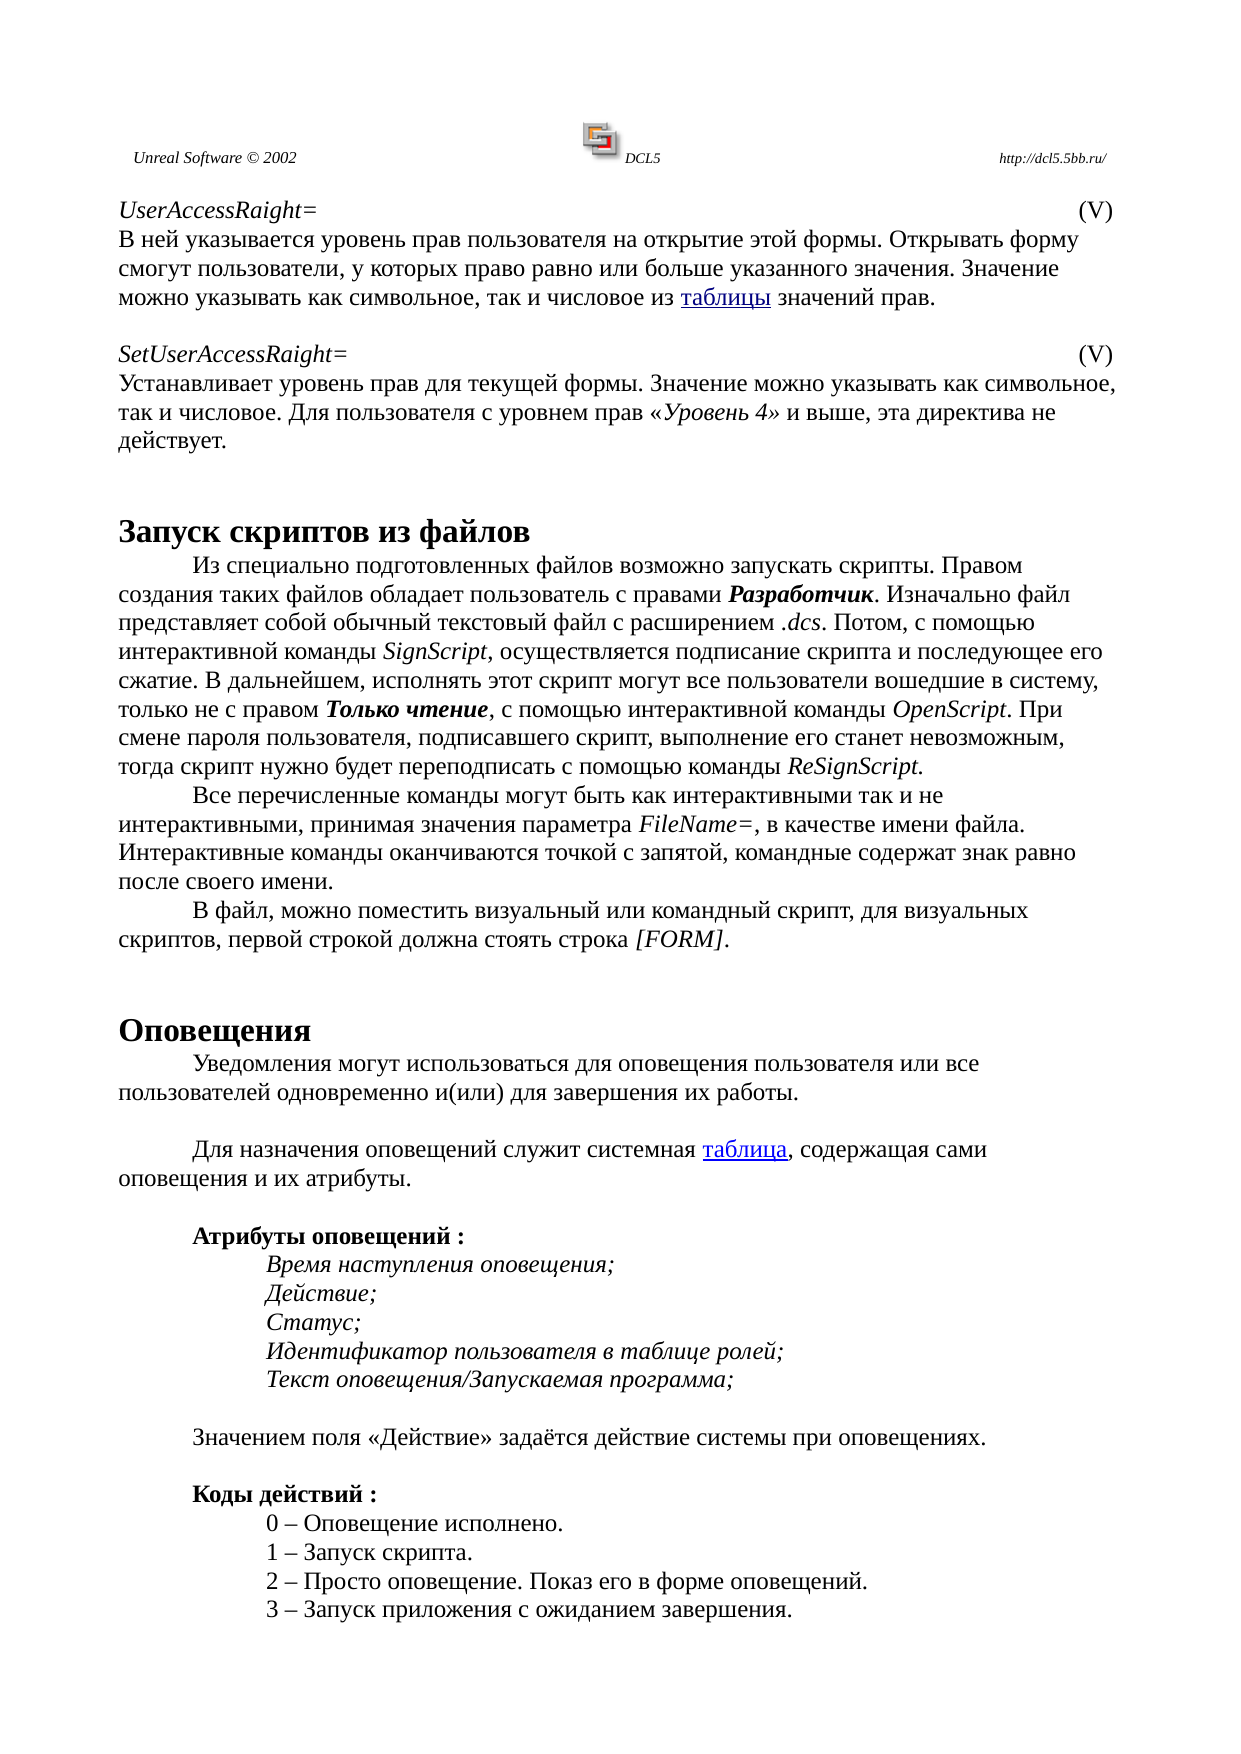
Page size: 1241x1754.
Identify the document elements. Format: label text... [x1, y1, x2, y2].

text Все перечисленные команды могут быть как интерактивными так и не интерактивными, принимая значения параметра FileName=, в качестве имени файла. Интерактивные команды оканчиваются точкой с запятой, командные содержат знак равно после своего имени. [118, 780, 1122, 895]
text Запуск скриптов из файлов [118, 512, 1122, 550]
text Статус; [118, 1307, 1122, 1336]
text 3 – Запуск приложения с ожиданием завершения. [118, 1594, 1122, 1623]
text Идентификатор пользователя в таблице ролей; [118, 1336, 1122, 1364]
text SetUserAccessRaight= (V) [118, 339, 1122, 368]
text Коды действий : [118, 1479, 1122, 1508]
text Для назначения оповещений служит системная таблица, содержащая сами оповещения и их атрибуты. [118, 1134, 1122, 1192]
text Уведомления могут использоваться для оповещения пользователя или все пользователей одновременно и(или) для завершения их работы. [118, 1048, 1122, 1106]
text Время наступления оповещения; [118, 1249, 1122, 1278]
text Оповещения [118, 1010, 1122, 1048]
text UserAccessRaight= (V) [118, 195, 1122, 224]
text Из специально подготовленных файлов возможно запускать скрипты. Правом создания таких файлов обладает пользователь с правами Разработчик. Изначально файл представляет собой обычный текстовый файл с расширением .dcs. Потом, с помощью интерактивной команды SignScript, осуществляется подписание скрипта и последующее его сжатие. В дальнейшем, исполнять этот скрипт могут все пользователи вошедшие в систему, только не с правом Только чтение, с помощью интерактивной команды OpenScript. При смене пароля пользователя, подписавшего скрипт, выполнение его станет невозможным, тогда скрипт нужно будет переподписать с помощью команды ReSignScript. [118, 550, 1122, 780]
text 0 – Оповещение исполнено. [118, 1508, 1122, 1537]
text Действие; [118, 1278, 1122, 1307]
text Текст оповещения/Запускаемая программа; [118, 1364, 1122, 1393]
text 2 – Просто оповещение. Показ его в форме оповещений. [118, 1566, 1122, 1594]
text В ней указывается уровень прав пользователя на открытие этой формы. Открывать форму смогут пользователи, у которых право равно или больше указанного значения. Значение можно указывать как символьное, так и числовое из таблицы значений прав. [118, 224, 1122, 310]
text 1 – Запуск скрипта. [118, 1537, 1122, 1566]
text Атрибуты оповещений : [118, 1221, 1122, 1249]
picture [579, 118, 625, 164]
text Устанавливает уровень прав для текущей формы. Значение можно указывать как символьное, так и числовое. Для пользователя с уровнем прав «Уровень 4» и выше, эта директива не действует. [118, 368, 1122, 454]
text В файл, можно поместить визуальный или командный скрипт, для визуальных скриптов, первой строкой должна стоять строка [FORM]. [118, 895, 1122, 952]
text Значением поля «Действие» задаётся действие системы при оповещениях. [118, 1422, 1122, 1451]
